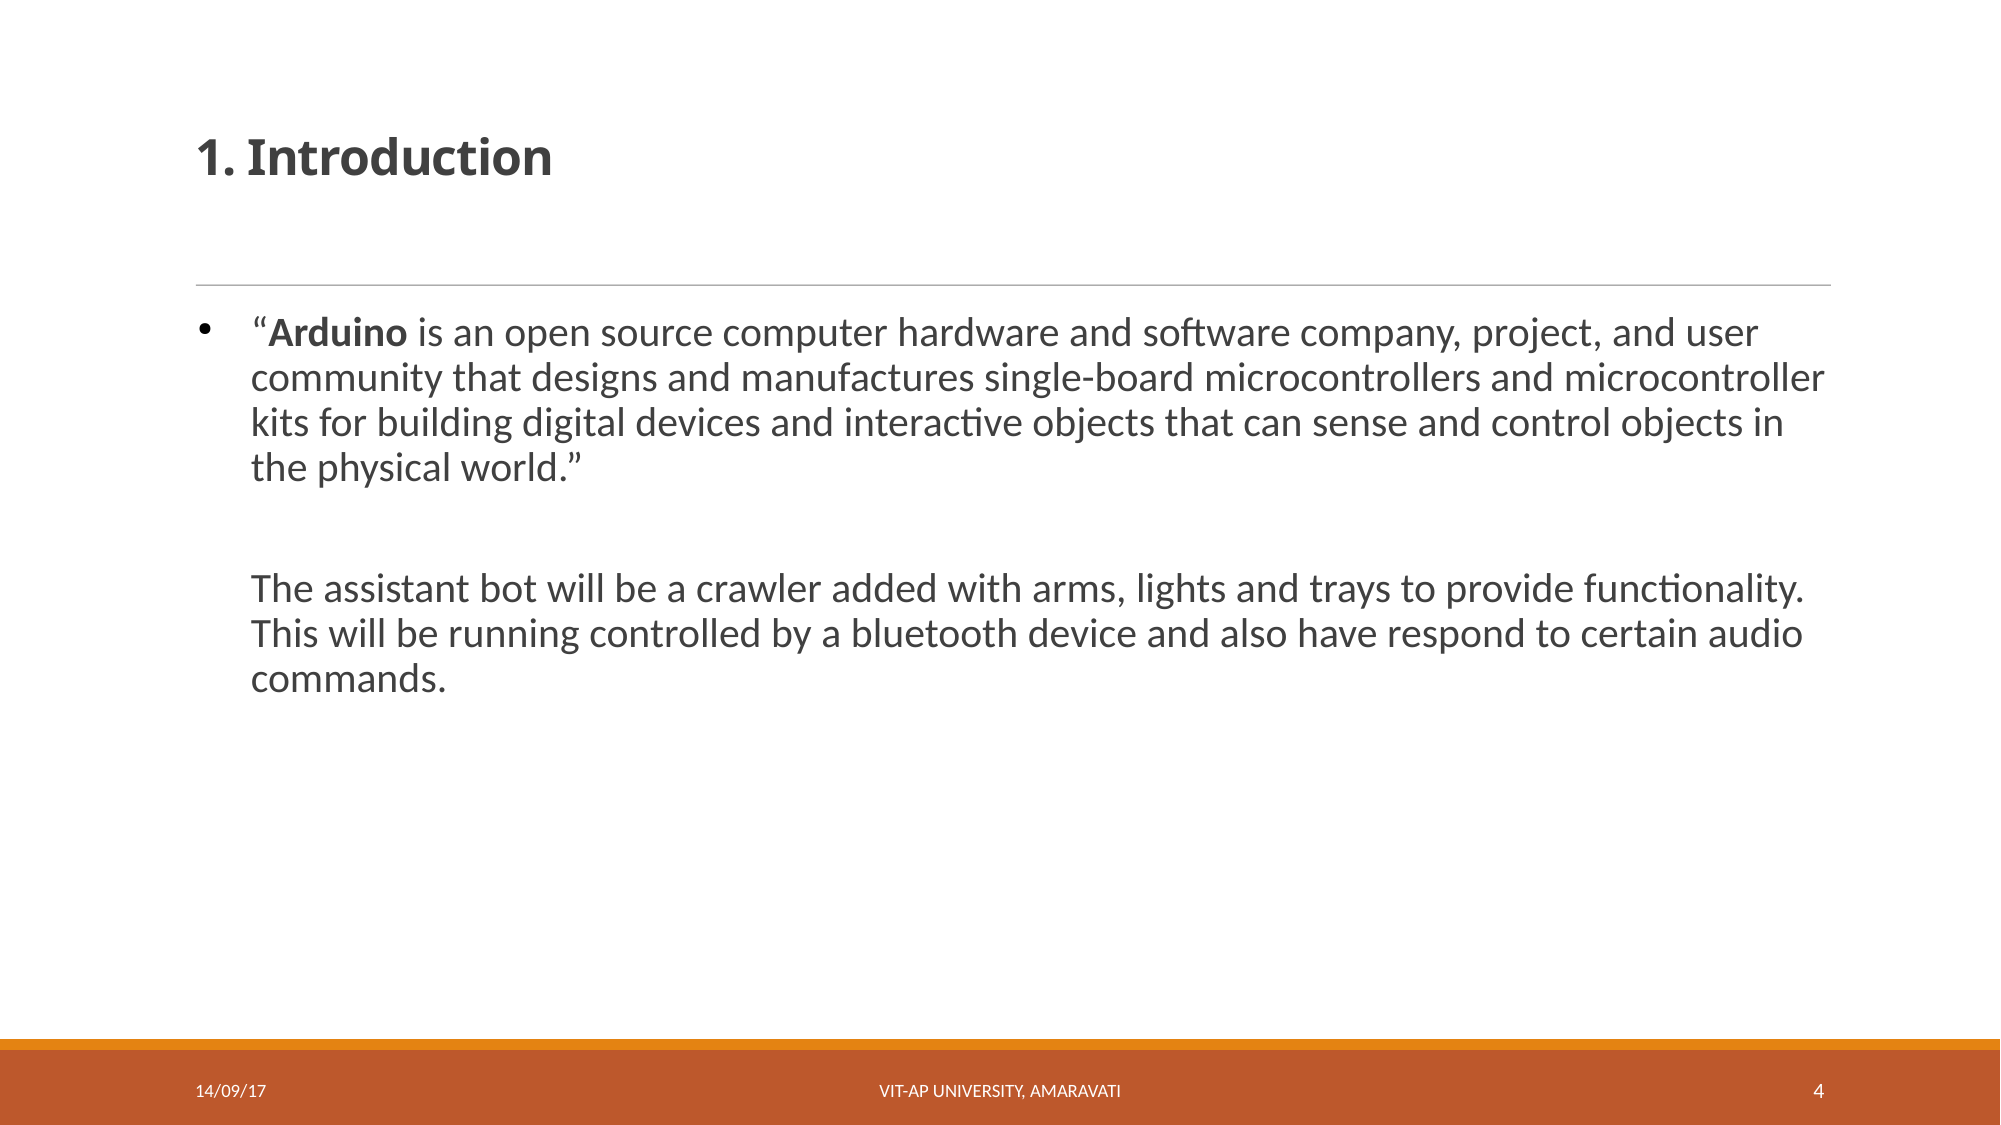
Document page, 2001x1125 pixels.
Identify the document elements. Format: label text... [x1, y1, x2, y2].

slide_number [1624, 1059, 1840, 1120]
footer VIT-AP University, Amaravati [604, 1059, 1396, 1120]
title 1. Introduction [180, 47, 1830, 194]
slide_number 14/09/17 [180, 1059, 586, 1120]
list “Arduino is an open source computer hardware and software company, project, and user community that designs and manufactures single-board microcontrollers and microcontroller kits for building digital devices and interactive objects that can sense and control objects in the physical world.” The assistant bot will be a crawler added with arms, lights and trays to provide functionality. This will be running controlled by a bluetooth device and also have respond to certain audio commands. [180, 302, 1830, 963]
